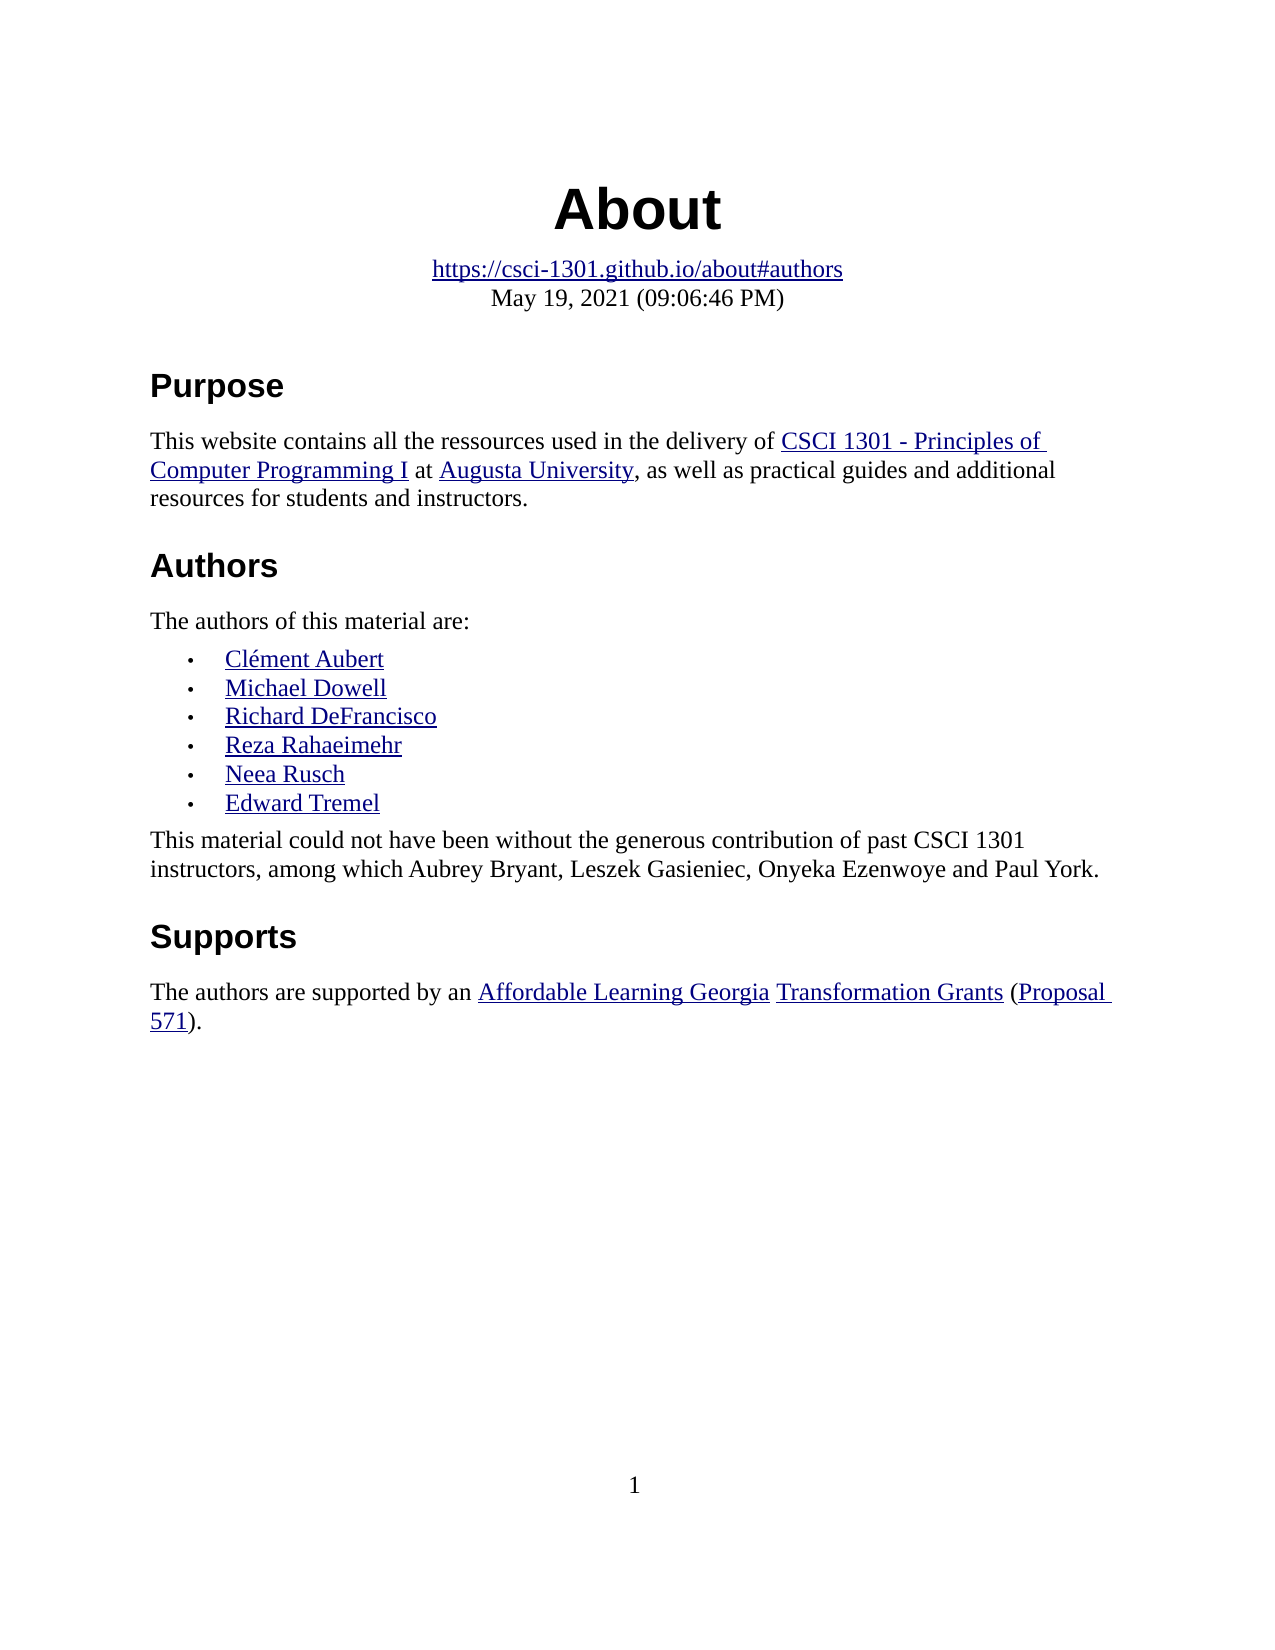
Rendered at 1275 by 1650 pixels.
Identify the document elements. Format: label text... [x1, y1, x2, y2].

subtitle Supports [150, 917, 1125, 956]
text May 19, 2021 (09:06:46 PM) [150, 283, 1125, 312]
subtitle Authors [150, 546, 1125, 585]
list Michael Dowell [187, 673, 1125, 701]
list Reza Rahaeimehr [187, 730, 1125, 759]
text The authors of this material are: [150, 606, 1125, 635]
text https://csci-1301.github.io/about#authors [150, 254, 1125, 283]
list Richard DeFrancisco [187, 701, 1125, 730]
list Neea Rusch [187, 759, 1125, 788]
subtitle Purpose [150, 366, 1125, 404]
list Clément Aubert [187, 644, 1125, 673]
text This website contains all the ressources used in the delivery of CSCI 1301 - Principles of Computer Programming I at Augusta University, as well as practical guides and additional resources for students and instructors. [150, 426, 1125, 512]
list Edward Tremel [187, 788, 1125, 816]
title About [150, 175, 1125, 242]
text This material could not have been without the generous contribution of past CSCI 1301 instructors, among which Aubrey Bryant, Leszek Gasieniec, Onyeka Ezenwoye and Paul York. [150, 825, 1125, 883]
text The authors are supported by an Affordable Learning Georgia Transformation Grants (Proposal 571). [150, 977, 1125, 1034]
